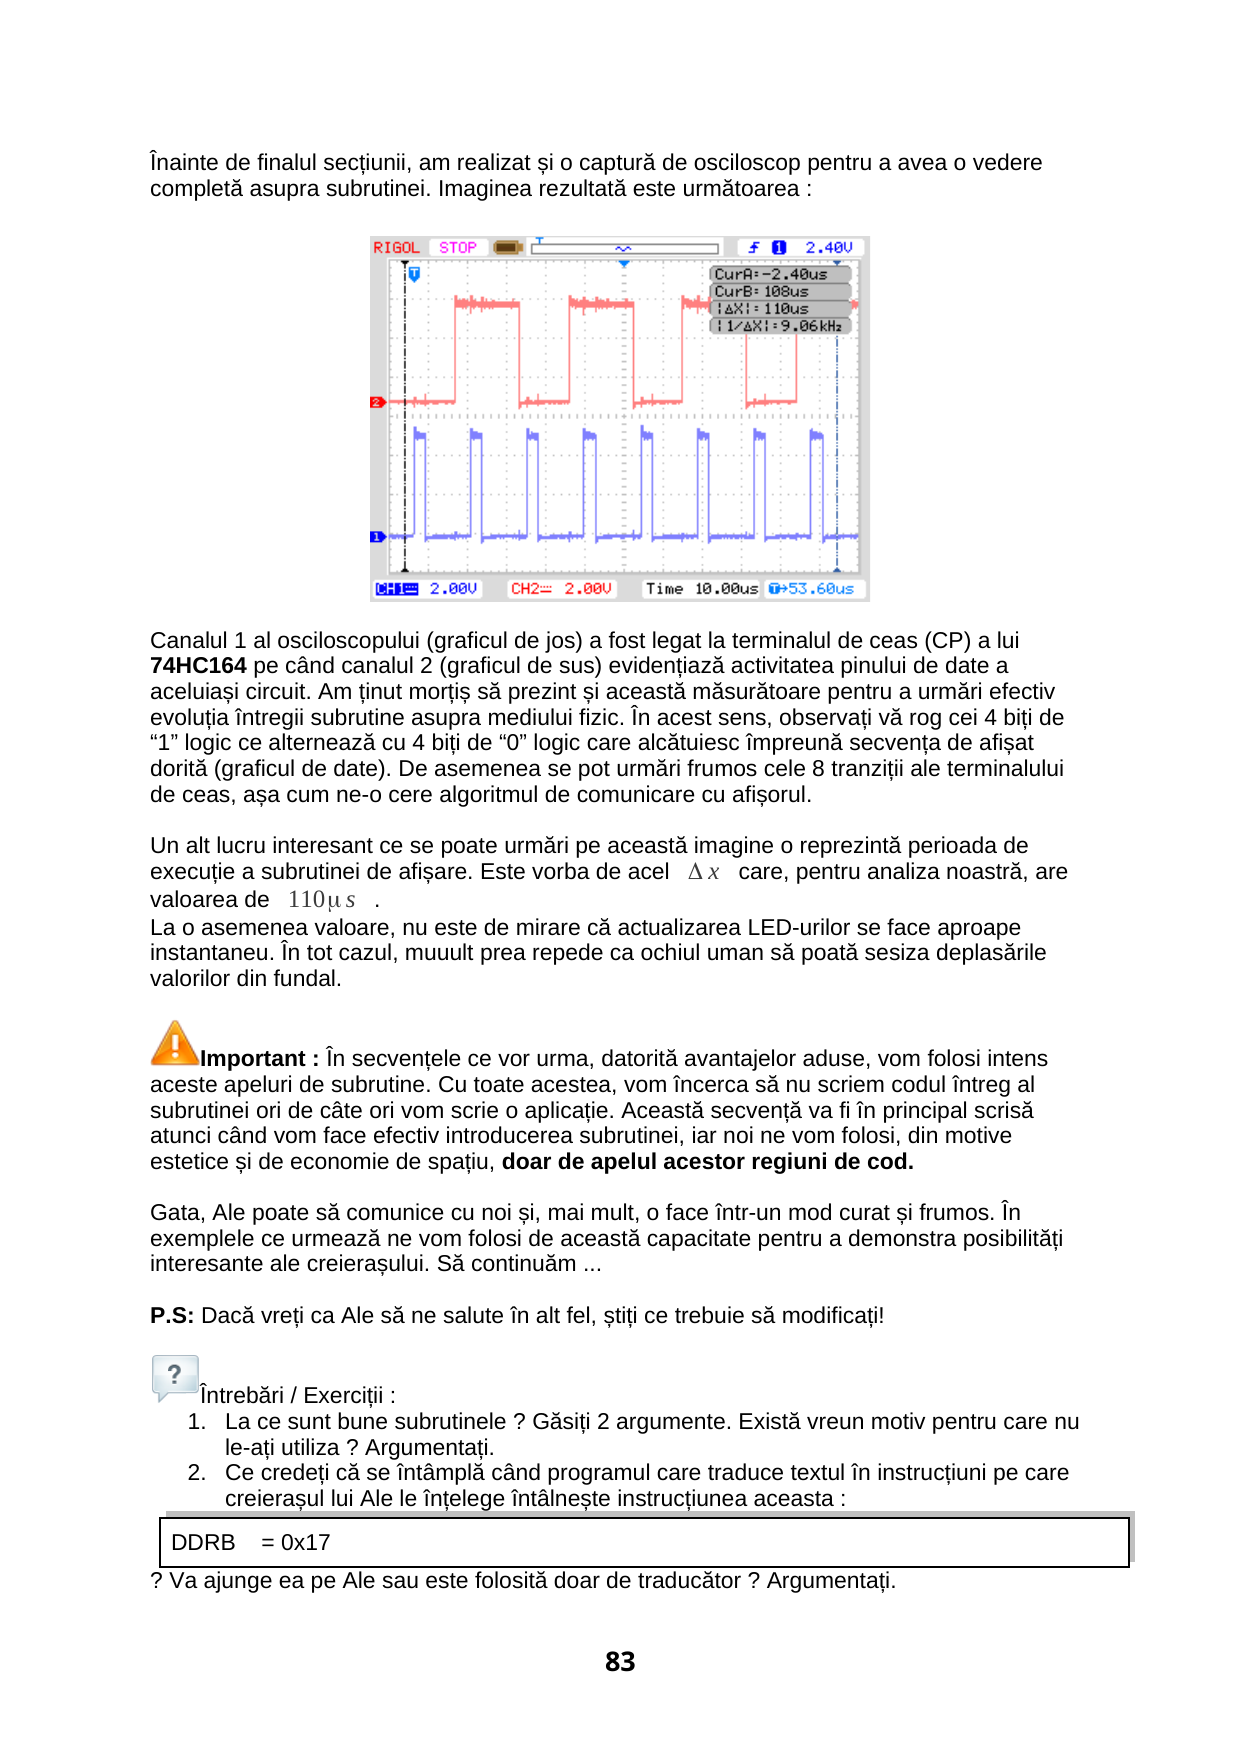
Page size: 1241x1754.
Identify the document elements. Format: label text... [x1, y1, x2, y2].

text Înainte de finalul secțiunii, am realizat și o captură de osciloscop pentru a avea o vedere completă asupra subrutinei. Imaginea rezultată este următoarea : [150, 150, 1091, 201]
text Important : În secvențele ce vor urma, datorită avantajelor aduse, vom folosi intens aceste apeluri de subrutine. Cu toate acestea, vom încerca să nu scriem codul întreg al subrutinei ori de câte ori vom scrie o aplicație. Această secvență va fi în principal scrisă atunci când vom face efectiv introducerea subrutinei, iar noi ne vom folosi, din motive estetice și de economie de spațiu, doar de apelul acestor regiuni de cod. [150, 1017, 1091, 1174]
picture [370, 236, 871, 602]
text Canalul 1 al osciloscopului (graficul de jos) a fost legat la terminalul de ceas (CP) a lui 74HC164 pe când canalul 2 (graficul de sus) evidențiază activitatea pinului de date a aceluiași circuit. Am ținut morțiș să prezint și această măsurătoare pentru a urmări efectiv evoluția întregii subrutine asupra mediului fizic. În acest sens, observați vă rog cei 4 biți de “1” logic ce alternează cu 4 biți de “0” logic care alcătuiesc împreună secvența de afișat dorită (graficul de date). De asemenea se pot urmări frumos cele 8 tranziții ale terminalului de ceas, așa cum ne-o cere algoritmul de comunicare cu afișorul. [150, 627, 1091, 807]
text La o asemenea valoare, nu este de mirare că actualizarea LED-urilor se face aproape instantaneu. În tot cazul, muuult prea repede ca ochiul uman să poată sesiza deplasările valorilor din fundal. [150, 914, 1091, 991]
text Un alt lucru interesant ce se poate urmări pe această imagine o reprezintă perioada de execuție a subrutinei de afișare. Este vorba de acelcare, pentru analiza noastră, are valoarea de. [150, 832, 1091, 914]
text Întrebări / Exerciții : [150, 1379, 1091, 1408]
text P.S: Dacă vreți ca Ale să ne salute în alt fel, știți ce trebuie să modificați! [150, 1302, 1091, 1328]
text Gata, Ale poate să comunice cu noi și, mai mult, o face într-un mod curat și frumos. În exemplele ce urmează ne vom folosi de această capacitate pentru a demonstra posibilități interesante ale creierașului. Să continuăm ... [150, 1200, 1091, 1277]
list La ce sunt bune subrutinele ? Găsiți 2 argumente. Există vreun motiv pentru care nu le-ați utiliza ? Argumentați. [187, 1408, 1091, 1460]
list Ce credeți că se întâmplă când programul care traduce textul în instrucțiuni pe care creierașul lui Ale le înțelege întâlnește instrucțiunea aceasta : [187, 1460, 1091, 1511]
text ? Va ajunge ea pe Ale sau este folosită doar de traducător ? Argumentați. [150, 1568, 1091, 1593]
picture [150, 1353, 200, 1404]
picture [150, 1016, 200, 1067]
table_header DDRB = 0x17 [161, 1519, 1128, 1566]
